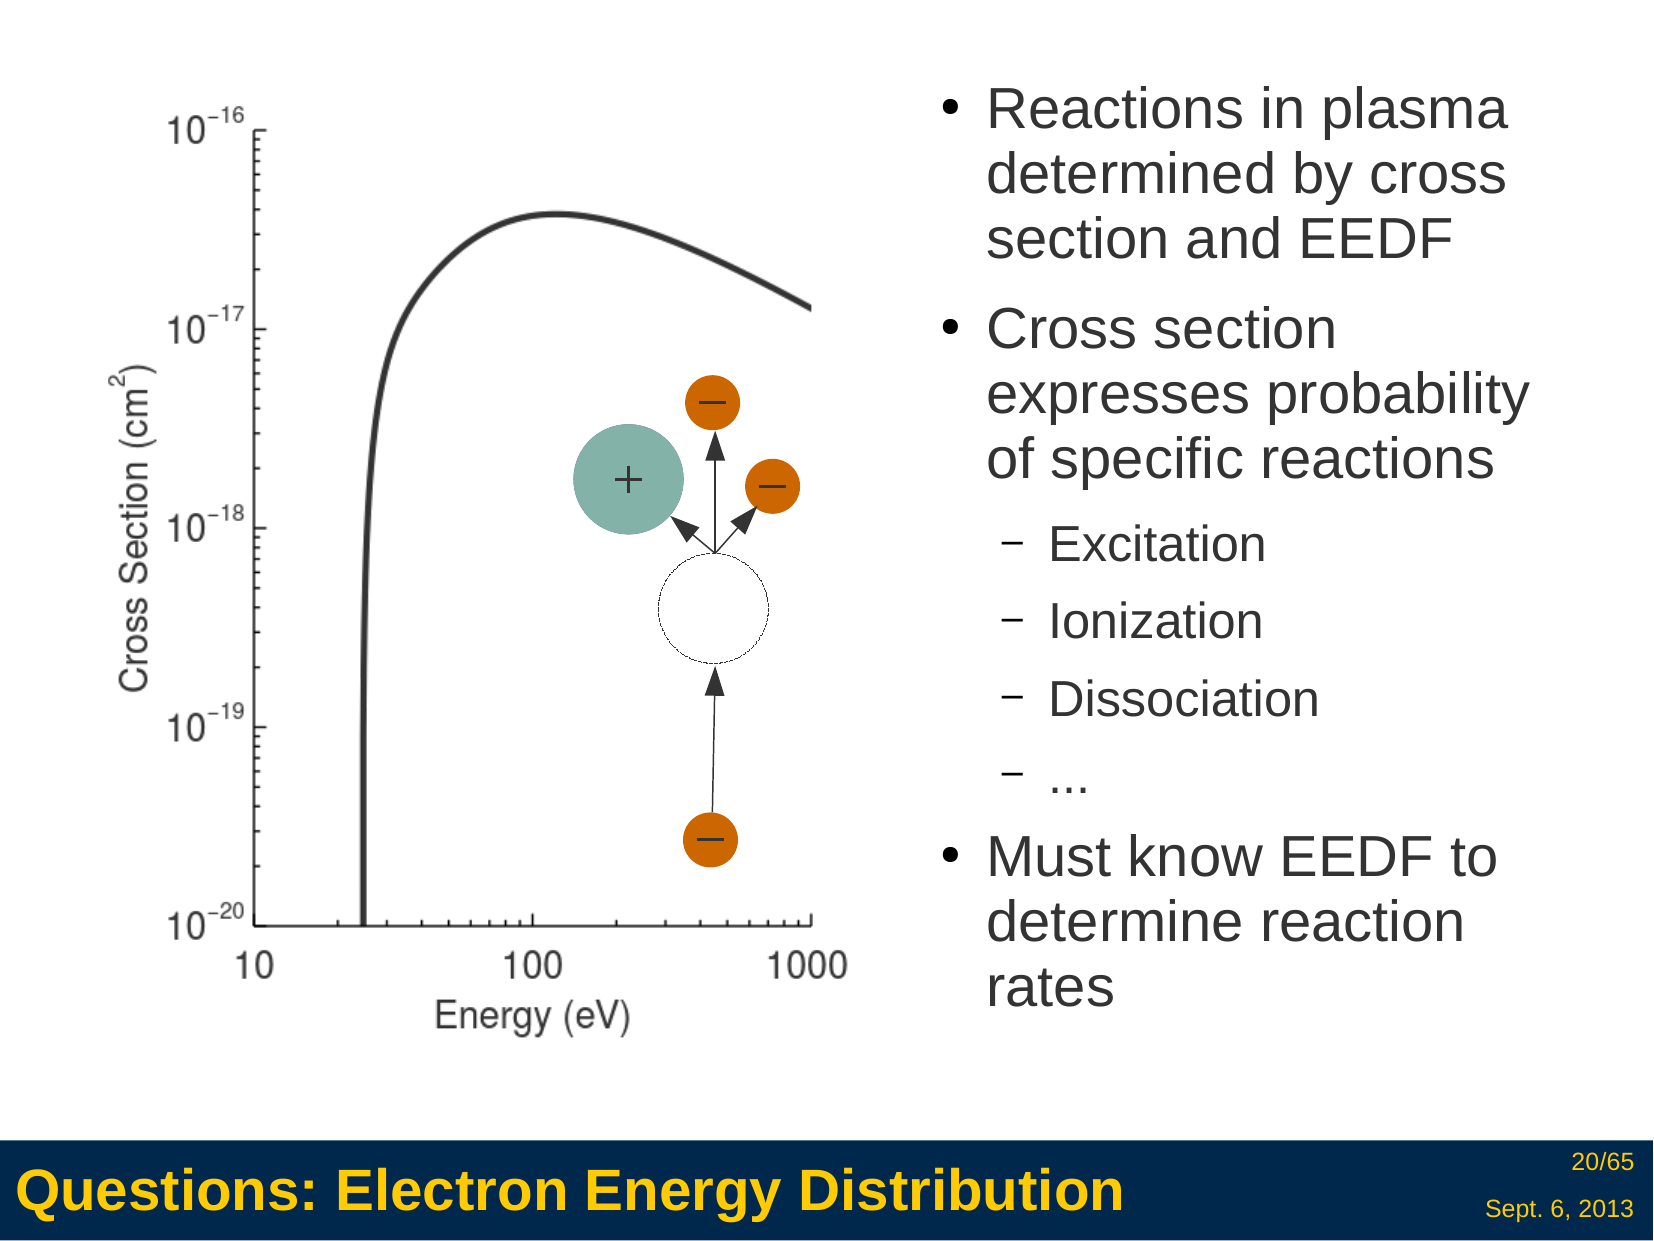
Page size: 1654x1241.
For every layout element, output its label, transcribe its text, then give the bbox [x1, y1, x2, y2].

title Questions: Electron Energy Distribution [14, 1140, 1380, 1241]
list Reactions in plasma determined by cross section and EEDF Cross section expresses probability of specific reactions Excitation Ionization Dissociation ... Must know EEDF to determine reaction rates [924, 74, 1568, 1020]
picture [104, 93, 849, 1039]
